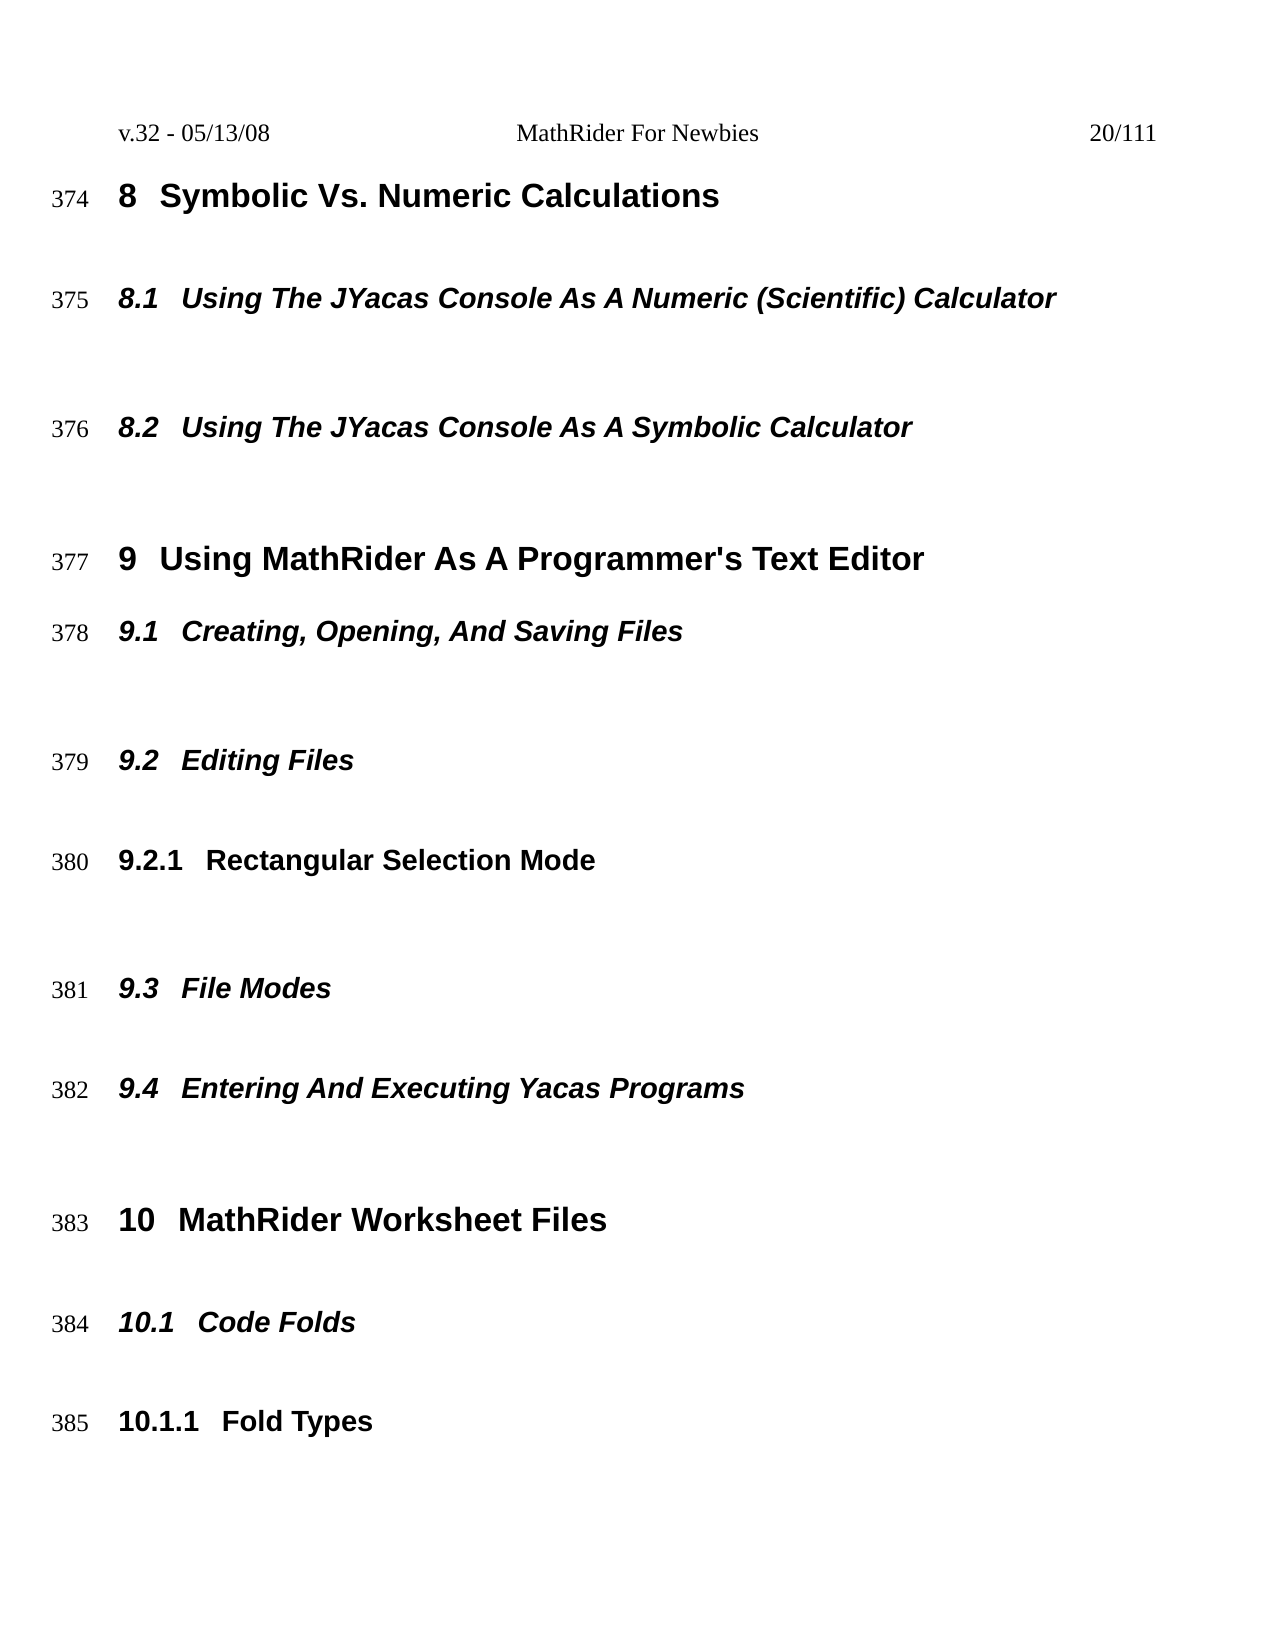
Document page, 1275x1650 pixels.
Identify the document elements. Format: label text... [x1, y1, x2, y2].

subtitle Creating, Opening, And Saving Files [118, 614, 1157, 648]
subtitle Using MathRider As A Programmer's Text Editor [118, 538, 1157, 577]
subtitle Entering And Executing Yacas Programs [118, 1071, 1157, 1105]
subtitle Symbolic Vs. Numeric Calculations [118, 176, 1157, 215]
subtitle File Modes [118, 971, 1157, 1005]
subtitle Editing Files [118, 743, 1157, 777]
subtitle MathRider Worksheet Files [118, 1200, 1157, 1238]
subtitle Rectangular Selection Mode [118, 843, 1157, 876]
subtitle Using The JYacas Console As A Symbolic Calculator [118, 410, 1157, 443]
subtitle Fold Types [118, 1404, 1157, 1438]
subtitle Code Folds [118, 1304, 1157, 1338]
subtitle Using The JYacas Console As A Numeric (Scientific) Calculator [118, 281, 1157, 315]
